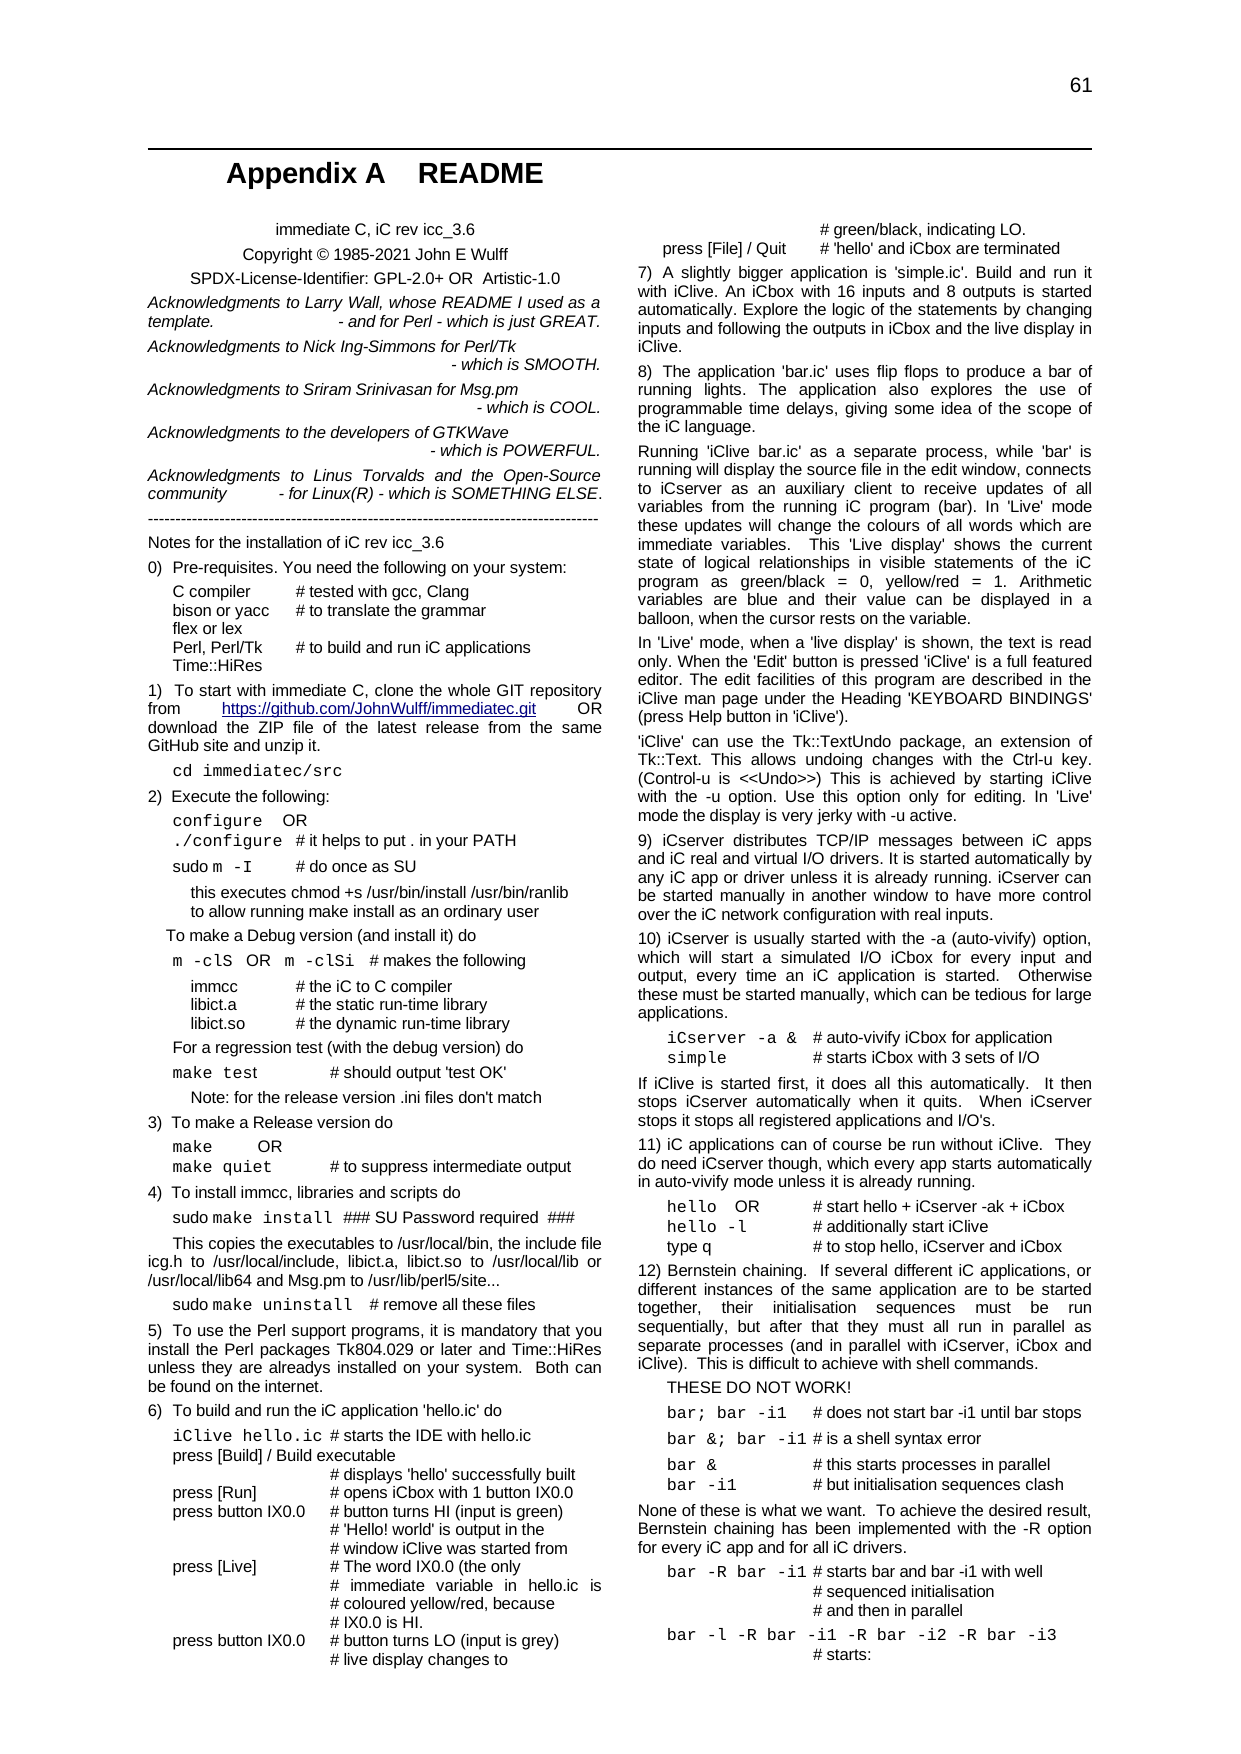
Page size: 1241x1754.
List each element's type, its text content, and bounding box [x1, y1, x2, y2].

text To make a Debug version (and install it) do [148, 927, 602, 945]
text iCserver -a & # auto-vivify iCbox for application simple # starts iCbox with 3 sets of I/O [638, 1028, 1092, 1068]
text 6) To build and run the iC application 'hello.ic' do [148, 1402, 602, 1420]
text sudo m -I # do once as SU [148, 858, 602, 878]
text bar & # this starts processes in parallel bar -i1 # but initialisation sequences clash [638, 1455, 1092, 1495]
text m -clS OR m -clSi # makes the following [148, 951, 602, 971]
text bar -R bar -i1 # starts bar and bar -i1 with well # sequenced initialisation # and then in parallel [638, 1563, 1092, 1620]
text Notes for the installation of iC rev icc_3.6 [148, 533, 602, 552]
text immcc # the iC to C compiler libict.a # the static run-time library libict.so # the dynamic run-time library [148, 977, 602, 1033]
text Acknowledgments to Larry Wall, whose README I used as a template. - and for Perl - which is just GREAT. [148, 294, 602, 331]
text 1) To start with immediate C, clone the whole GIT repository from https://github.com/JohnWulff/immediatec.git OR download the ZIP file of the latest release from the same GitHub site and unzip it. [148, 681, 602, 755]
text this executes chmod +s /usr/bin/install /usr/bin/ranlib to allow running make install as an ordinary user [148, 883, 602, 921]
text Running 'iClive bar.ic' as a separate process, while 'bar' is running will display the source file in the edit window, connects to iCserver as an auxiliary client to receive updates of all variables from the running iC program (bar). In 'Live' mode these updates will change the colours of all words which are immediate variables. This 'Live display' shows the current state of logical relationships in visible statements of the iC program as green/black = 0, yellow/red = 1. Arithmetic variables are blue and their value can be displayed in a balloon, when the cursor rests on the variable. [638, 442, 1092, 628]
text THESE DO NOT WORK! [638, 1379, 1092, 1397]
text bar &; bar -i1 # is a shell syntax error [638, 1429, 1092, 1449]
text ---------------------------------------------------------------------------------- [148, 509, 602, 528]
text If iClive is started first, it does all this automatically. It then stops iCserver automatically when it quits. When iCserver stops it stops all registered applications and I/O's. [638, 1074, 1092, 1130]
text 0) Pre-requisites. You need the following on your system: [148, 558, 602, 577]
text 12) Bernstein chaining. If several different iC applications, or different instances of the same application are to be started together, their initialisation sequences must be run sequentially, but after that they must all run in parallel as separate processes (and in parallel with iCserver, iCbox and iClive). This is difficult to achieve with shell commands. [638, 1262, 1092, 1373]
text bar; bar -i1 # does not start bar -i1 until bar stops [638, 1403, 1092, 1423]
text SPDX-License-Identifier: GPL-2.0+ OR Artistic-1.0 [148, 269, 602, 288]
text # green/black, indicating LO. press [File] / Quit # 'hello' and iCbox are terminated [638, 221, 1092, 258]
text 3) To make a Release version do [148, 1113, 602, 1132]
text 8) The application 'bar.ic' uses flip flops to produce a bar of running lights. The application also explores the use of programmable time delays, giving some idea of the scope of the iC language. [638, 362, 1092, 436]
text Acknowledgments to Linus Torvalds and the Open-Source community - for Linux(R) - which is SOMETHING ELSE. [148, 466, 602, 503]
text None of these is what we want. To achieve the desired result, Bernstein chaining has been implemented with the -R option for every iC app and for all iC drivers. [638, 1501, 1092, 1557]
text make OR make quiet # to suppress intermediate output [148, 1138, 602, 1178]
text Note: for the release version .ini files don't match [148, 1089, 602, 1107]
text 2) Execute the following: [148, 787, 602, 806]
subtitle Appendix A README [148, 150, 1092, 197]
text immediate C, iC rev icc_3.6 [148, 221, 602, 239]
text hello OR # start hello + iCserver -ak + iCbox hello -l # additionally start iClive type q # to stop hello, iCserver and iCbox [638, 1197, 1092, 1256]
text make test # should output 'test OK' [148, 1063, 602, 1083]
text bar -l -R bar -i1 -R bar -i2 -R bar -i3 # starts: [638, 1626, 1092, 1666]
text sudo make install ### SU Password required ### [148, 1208, 602, 1228]
text cd immediatec/src [148, 761, 602, 781]
text For a regression test (with the debug version) do [148, 1038, 602, 1057]
text configure OR ./configure # it helps to put . in your PATH [148, 812, 602, 852]
text iClive hello.ic # starts the IDE with hello.ic press [Build] / Build executable # displays 'hello' successfully built press [Run] # opens iCbox with 1 button IX0.0 press button IX0.0 # button turns HI (input is green) # 'Hello! world' is output in the # window iClive was started from press [Live] # The word IX0.0 (the only # immediate variable in hello.ic is # coloured yellow/red, because # IX0.0 is HI. press button IX0.0 # button turns LO (input is grey) # live display changes to [148, 1426, 602, 1669]
text 'iClive' can use the Tk::TextUndo package, an extension of Tk::Text. This allows undoing changes with the Ctrl-u key. (Control-u is <<Undo>>) This is achieved by starting iClive with the -u option. Use this option only for editing. In 'Live' mode the display is very jerky with -u active. [638, 732, 1092, 825]
text 4) To install immcc, libraries and scripts do [148, 1184, 602, 1202]
text Copyright © 1985-2021 John E Wulff [148, 245, 602, 263]
text 5) To use the Perl support programs, it is mandatory that you install the Perl packages Tk804.029 or later and Time::HiRes unless they are alreadys installed on your system. Both can be found on the internet. [148, 1322, 602, 1396]
text 11) iC applications can of course be run without iClive. They do need iCserver though, which every app starts automatically in auto-vivify mode unless it is already running. [638, 1136, 1092, 1191]
text Acknowledgments to Sriram Srinivasan for Msg.pm - which is COOL. [148, 380, 602, 417]
text 10) iCserver is usually started with the -a (auto-vivify) option, which will start a simulated I/O iCbox for every input and output, every time an iC application is started. Otherwise these must be started manually, which can be tedious for large applications. [638, 929, 1092, 1022]
text C compiler # tested with gcc, Clang bison or yacc # to translate the grammar flex or lex Perl, Perl/Tk # to build and run iC applications Time::HiRes [148, 582, 602, 675]
text Acknowledgments to the developers of GTKWave - which is POWERFUL. [148, 423, 602, 460]
text In 'Live' mode, when a 'live display' is shown, the text is read only. When the 'Edit' button is pressed 'iClive' is a full featured editor. The edit facilities of this program are described in the iClive man page under the Heading 'KEYBOARD BINDINGS' (press Help button in 'iClive'). [638, 634, 1092, 726]
text This copies the executables to /usr/local/bin, the include file icg.h to /usr/local/include, libict.a, libict.so to /usr/local/lib or /usr/local/lib64 and Msg.pm to /usr/lib/perl5/site... [148, 1234, 602, 1290]
text Acknowledgments to Nick Ing-Simmons for Perl/Tk - which is SMOOTH. [148, 337, 602, 374]
text 7) A slightly bigger application is 'simple.ic'. Build and run it with iClive. An iCbox with 16 inputs and 8 outputs is started automatically. Explore the logic of the statements by changing inputs and following the outputs in iCbox and the live display in iClive. [638, 263, 1092, 356]
text sudo make uninstall # remove all these files [148, 1296, 602, 1316]
text 9) iCserver distributes TCP/IP messages between iC apps and iC real and virtual I/O drivers. It is started automatically by any iC app or driver unless it is already running. iCserver can be started manually in another window to have more control over the iC network configuration with real inputs. [638, 831, 1092, 924]
